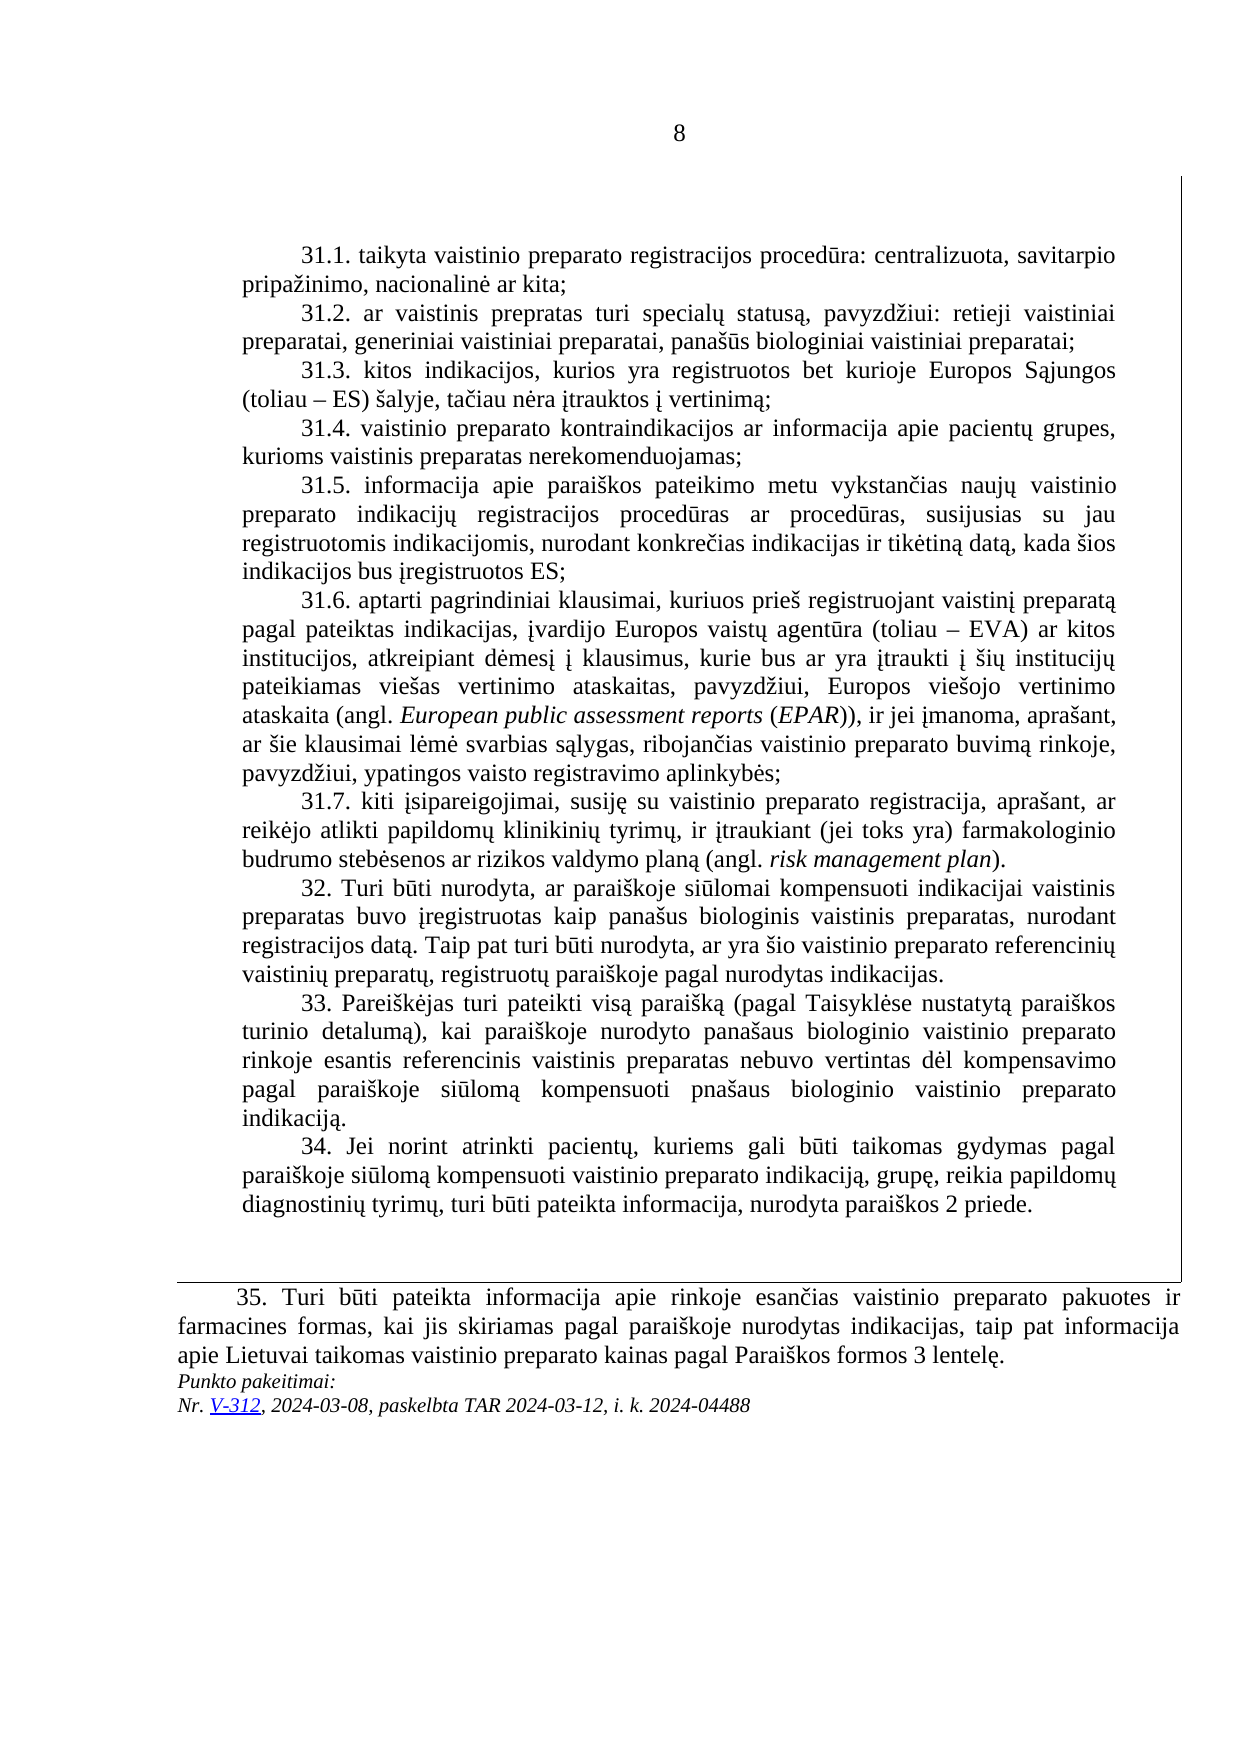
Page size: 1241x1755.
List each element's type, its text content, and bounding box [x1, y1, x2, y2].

text 31.7. kiti įsipareigojimai, susiję su vaistinio preparato registracija, aprašant, ar reikėjo atlikti papildomų klinikinių tyrimų, ir įtraukiant (jei toks yra) farmakologinio budrumo stebėsenos ar rizikos valdymo planą (angl. risk management plan). [177, 786, 1181, 873]
text 31.5. informacija apie paraiškos pateikimo metu vykstančias naujų vaistinio preparato indikacijų registracijos procedūras ar procedūras, susijusias su jau registruotomis indikacijomis, nurodant konkrečias indikacijas ir tikėtiną datą, kada šios indikacijos bus įregistruotos ES; [177, 470, 1181, 585]
text 31.2. ar vaistinis prepratas turi specialų statusą, pavyzdžiui: retieji vaistiniai preparatai, generiniai vaistiniai preparatai, panašūs biologiniai vaistiniai preparatai; [177, 298, 1181, 355]
text 32. Turi būti nurodyta, ar paraiškoje siūlomai kompensuoti indikacijai vaistinis preparatas buvo įregistruotas kaip panašus biologinis vaistinis preparatas, nurodant registracijos datą. Taip pat turi būti nurodyta, ar yra šio vaistinio preparato referencinių vaistinių preparatų, registruotų paraiškoje pagal nurodytas indikacijas. [177, 873, 1181, 988]
text 31.6. aptarti pagrindiniai klausimai, kuriuos prieš registruojant vaistinį preparatą pagal pateiktas indikacijas, įvardijo Europos vaistų agentūra (toliau – EVA) ar kitos institucijos, atkreipiant dėmesį į klausimus, kurie bus ar yra įtraukti į šių institucijų pateikiamas viešas vertinimo ataskaitas, pavyzdžiui, Europos viešojo vertinimo ataskaita (angl. European public assessment reports (EPAR)), ir jei įmanoma, aprašant, ar šie klausimai lėmė svarbias sąlygas, ribojančias vaistinio preparato buvimą rinkoje, pavyzdžiui, ypatingos vaisto registravimo aplinkybės; [177, 585, 1181, 786]
text 31.4. vaistinio preparato kontraindikacijos ar informacija apie pacientų grupes, kurioms vaistinis preparatas nerekomenduojamas; [177, 413, 1181, 470]
text Punkto pakeitimai: [177, 1368, 1181, 1393]
text 34. Jei norint atrinkti pacientų, kuriems gali būti taikomas gydymas pagal paraiškoje siūlomą kompensuoti vaistinio preparato indikaciją, grupę, reikia papildomų diagnostinių tyrimų, turi būti pateikta informacija, nurodyta paraiškos 2 priede. [177, 1131, 1181, 1282]
text 31.1. taikyta vaistinio preparato registracijos procedūra: centralizuota, savitarpio pripažinimo, nacionalinė ar kita; [177, 176, 1181, 298]
text Nr. V-312, 2024-03-08, paskelbta TAR 2024-03-12, i. k. 2024-04488 [177, 1393, 1181, 1417]
text 33. Pareiškėjas turi pateikti visą paraišką (pagal Taisyklėse nustatytą paraiškos turinio detalumą), kai paraiškoje nurodyto panašaus biologinio vaistinio preparato rinkoje esantis referencinis vaistinis preparatas nebuvo vertintas dėl kompensavimo pagal paraiškoje siūlomą kompensuoti pnašaus biologinio vaistinio preparato indikaciją. [177, 988, 1181, 1131]
text 35. Turi būti pateikta informacija apie rinkoje esančias vaistinio preparato pakuotes ir farmacines formas, kai jis skiriamas pagal paraiškoje nurodytas indikacijas, taip pat informacija apie Lietuvai taikomas vaistinio preparato kainas pagal Paraiškos formos 3 lentelę. [177, 1282, 1181, 1368]
text 31.3. kitos indikacijos, kurios yra registruotos bet kurioje Europos Sąjungos (toliau – ES) šalyje, tačiau nėra įtrauktos į vertinimą; [177, 355, 1181, 413]
